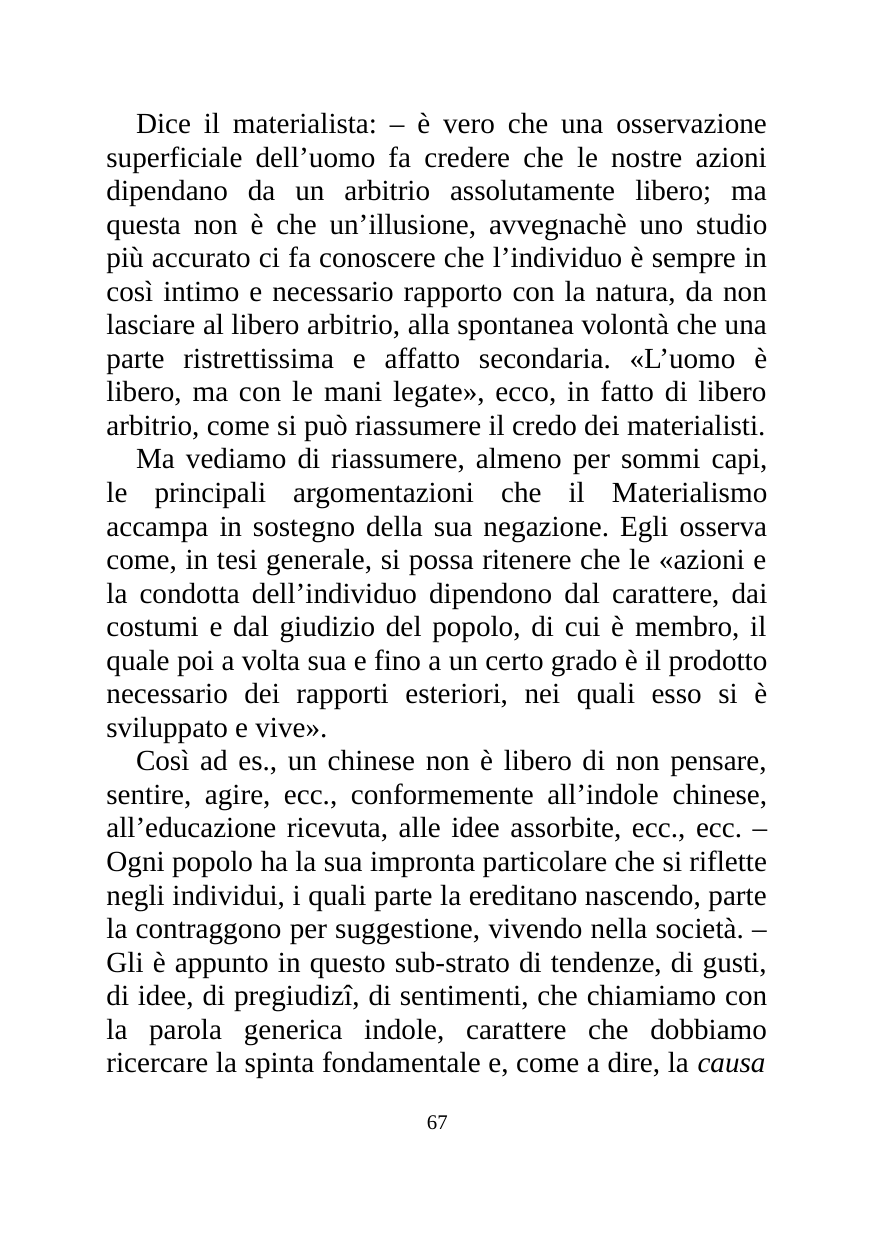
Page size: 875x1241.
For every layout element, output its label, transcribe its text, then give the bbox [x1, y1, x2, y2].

text Dice il materialista: – è vero che una osservazione superficiale dell’uomo fa credere che le nostre azioni dipendano da un arbitrio assolutamente libero; ma questa non è che un’illusione, avvegnachè uno studio più accurato ci fa conoscere che l’individuo è sempre in così intimo e necessario rapporto con la natura, da non lasciare al libero arbitrio, alla spontanea volontà che una parte ristrettissima e affatto secondaria. «L’uomo è libero, ma con le mani legate», ecco, in fatto di libero arbitrio, come si può riassumere il credo dei materialisti. [106, 106, 768, 442]
text Ma vediamo di riassumere, almeno per sommi capi, le principali argomentazioni che il Materialismo accampa in sostegno della sua negazione. Egli osserva come, in tesi generale, si possa ritenere che le «azioni e la condotta dell’individuo dipendono dal carattere, dai costumi e dal giudizio del popolo, di cui è membro, il quale poi a volta sua e fino a un certo grado è il prodotto necessario dei rapporti esteriori, nei quali esso si è sviluppato e vive». [106, 442, 768, 743]
text Così ad es., un chinese non è libero di non pensare, sentire, agire, ecc., conformemente all’indole chinese, all’educazione ricevuta, alle idee assorbite, ecc., ecc. – Ogni popolo ha la sua impronta particolare che si riflette negli individui, i quali parte la ereditano nascendo, parte la contraggono per suggestione, vivendo nella società. – Gli è appunto in questo sub-strato di tendenze, di gusti, di idee, di pregiudizî, di sentimenti, che chiamiamo con la parola generica indole, carattere che dobbiamo ricercare la spinta fondamentale e, come a dire, la causa [106, 743, 768, 1079]
